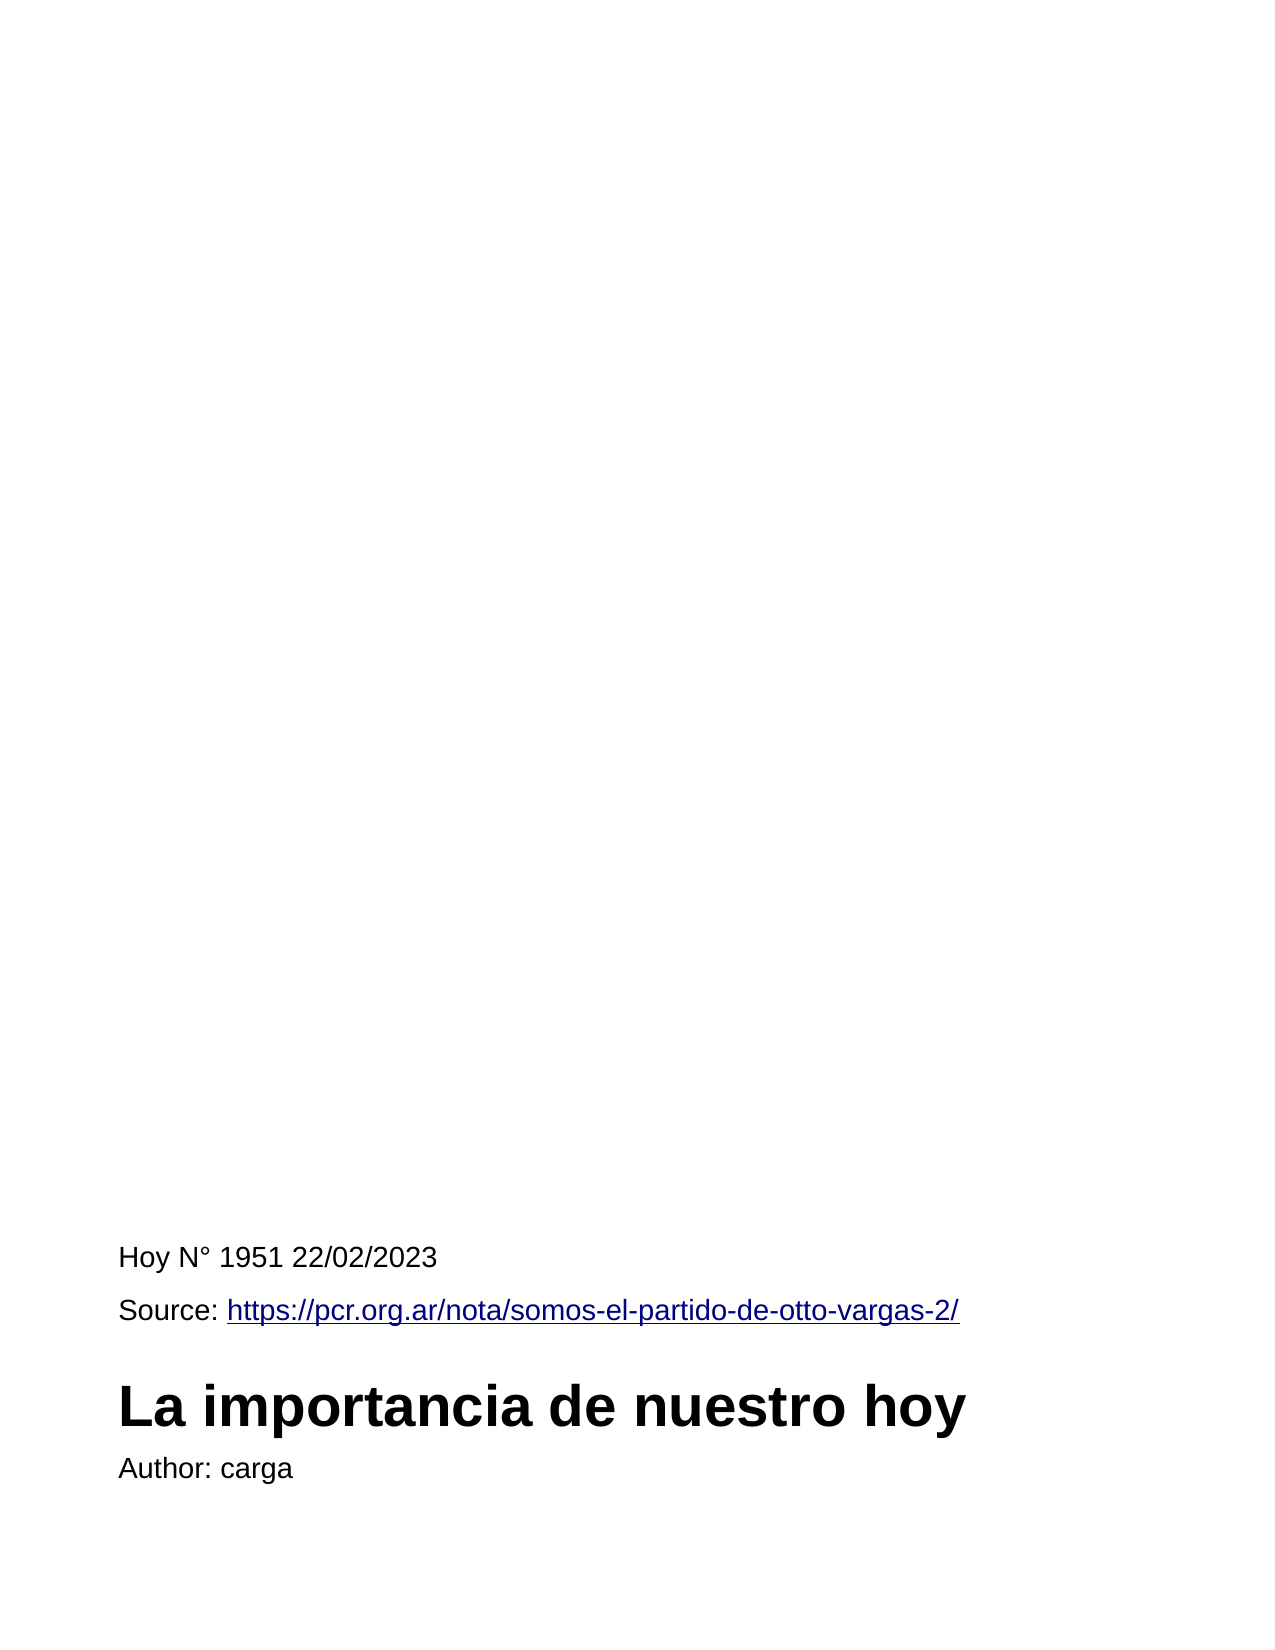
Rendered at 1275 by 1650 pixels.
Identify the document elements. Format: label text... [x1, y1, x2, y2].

text Source: https://pcr.org.ar/nota/somos-el-partido-de-otto-vargas-2/ [118, 1293, 1157, 1327]
subtitle La importancia de nuestro hoy [118, 1372, 1157, 1439]
text Author: carga [118, 1451, 1157, 1485]
text Hoy N° 1951 22/02/2023 [118, 1240, 1157, 1274]
